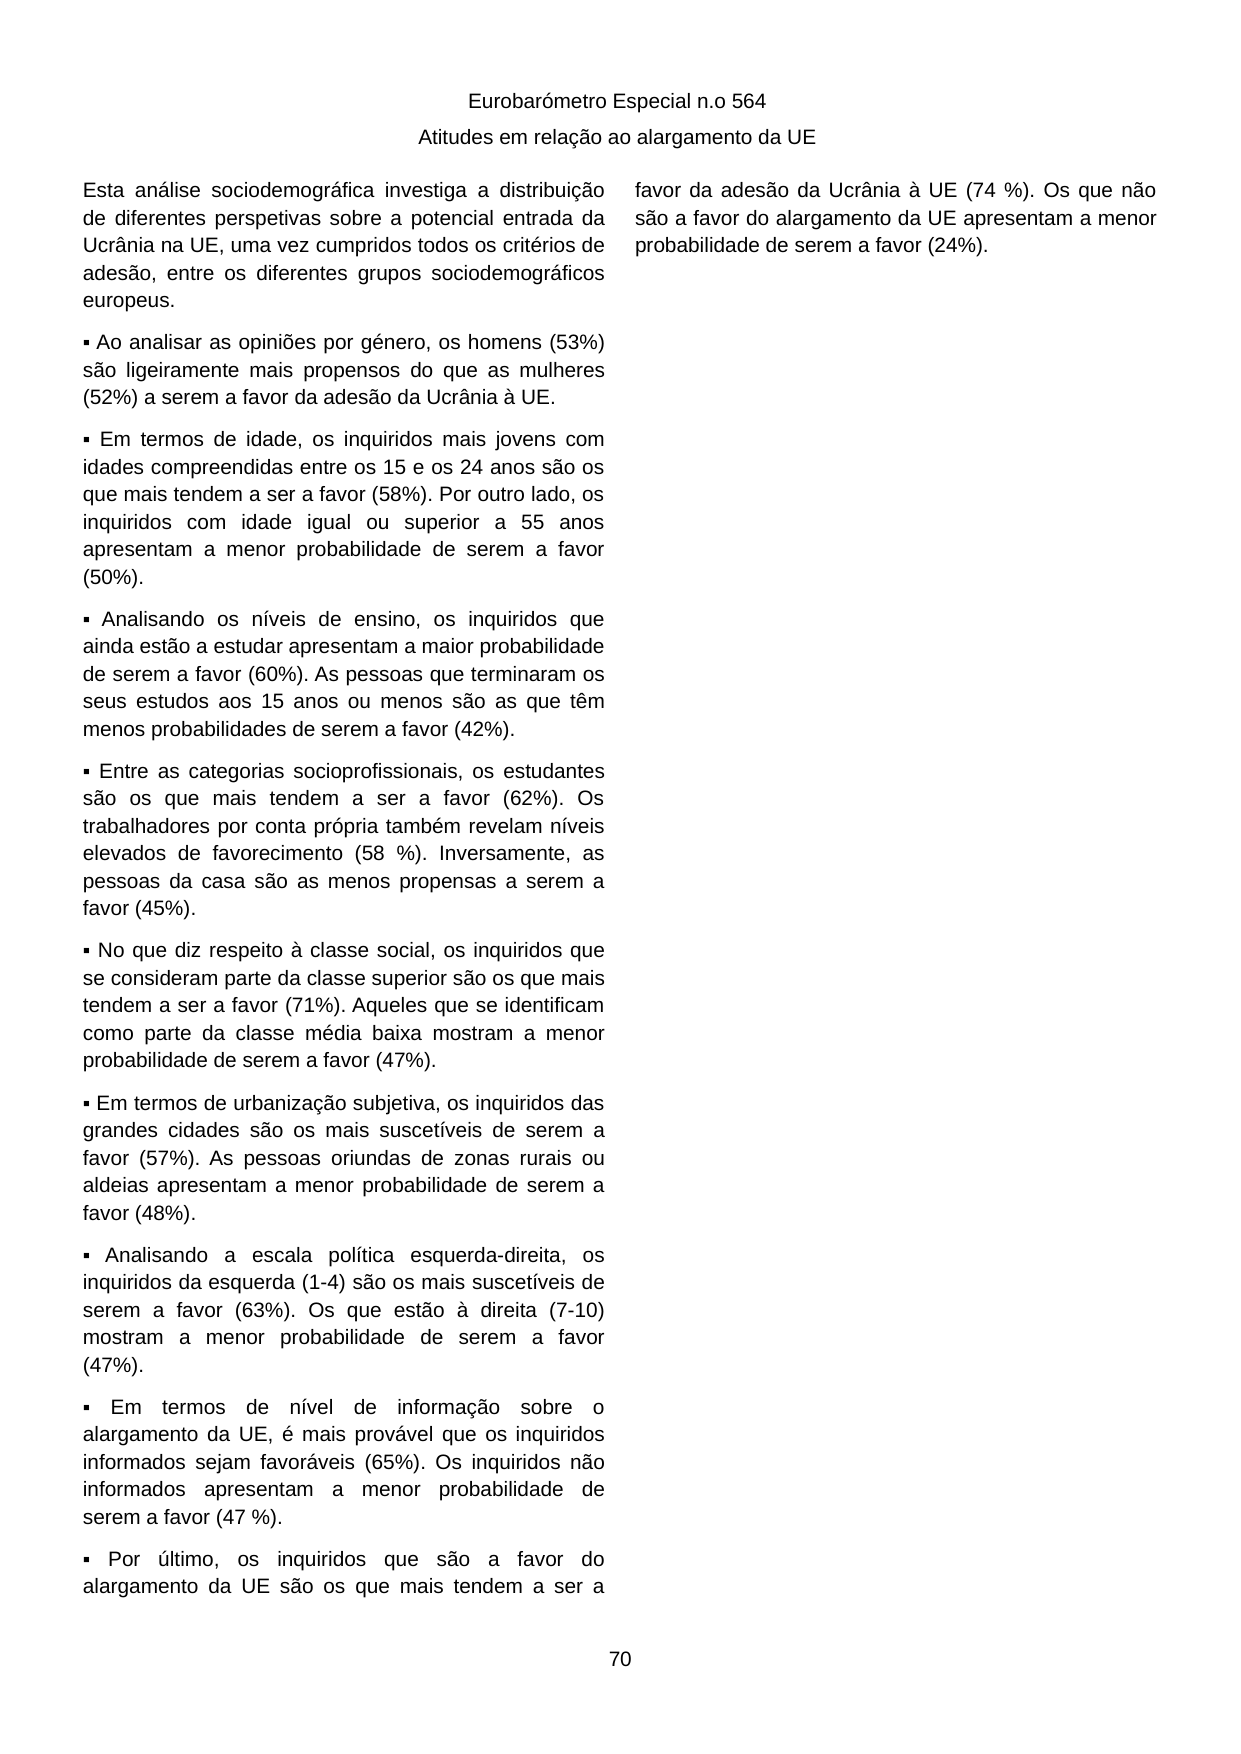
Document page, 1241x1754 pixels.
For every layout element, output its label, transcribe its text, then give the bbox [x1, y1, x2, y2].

text ▪ Analisando a escala política esquerda-direita, os inquiridos da esquerda (1-4) são os mais suscetíveis de serem a favor (63%). Os que estão à direita (7-10) mostram a menor probabilidade de serem a favor (47%). [83, 1242, 605, 1376]
text favor da adesão da Ucrânia à UE (74 %). Os que não são a favor do alargamento da UE apresentam a menor probabilidade de serem a favor (24%). [635, 178, 1157, 257]
text ▪ Em termos de idade, os inquiridos mais jovens com idades compreendidas entre os 15 e os 24 anos são os que mais tendem a ser a favor (58%). Por outro lado, os inquiridos com idade igual ou superior a 55 anos apresentam a menor probabilidade de serem a favor (50%). [83, 427, 605, 588]
text ▪ Por último, os inquiridos que são a favor do alargamento da UE são os que mais tendem a ser a [83, 1547, 605, 1598]
text ▪ Entre as categorias socioprofissionais, os estudantes são os que mais tendem a ser a favor (62%). Os trabalhadores por conta própria também revelam níveis elevados de favorecimento (58 %). Inversamente, as pessoas da casa são as menos propensas a serem a favor (45%). [83, 759, 605, 920]
text ▪ No que diz respeito à classe social, os inquiridos que se consideram parte da classe superior são os que mais tendem a ser a favor (71%). Aqueles que se identificam como parte da classe média baixa mostram a menor probabilidade de serem a favor (47%). [83, 938, 605, 1072]
text ▪ Em termos de nível de informação sobre o alargamento da UE, é mais provável que os inquiridos informados sejam favoráveis (65%). Os inquiridos não informados apresentam a menor probabilidade de serem a favor (47 %). [83, 1394, 605, 1528]
text ▪ Analisando os níveis de ensino, os inquiridos que ainda estão a estudar apresentam a maior probabilidade de serem a favor (60%). As pessoas que terminaram os seus estudos aos 15 anos ou menos são as que têm menos probabilidades de serem a favor (42%). [83, 607, 605, 741]
text Esta análise sociodemográfica investiga a distribuição de diferentes perspetivas sobre a potencial entrada da Ucrânia na UE, uma vez cumpridos todos os critérios de adesão, entre os diferentes grupos sociodemográficos europeus. [83, 178, 605, 312]
text ▪ Ao analisar as opiniões por género, os homens (53%) são ligeiramente mais propensos do que as mulheres (52%) a serem a favor da adesão da Ucrânia à UE. [83, 330, 605, 409]
text ▪ Em termos de urbanização subjetiva, os inquiridos das grandes cidades são os mais suscetíveis de serem a favor (57%). As pessoas oriundas de zonas rurais ou aldeias apresentam a menor probabilidade de serem a favor (48%). [83, 1090, 605, 1224]
